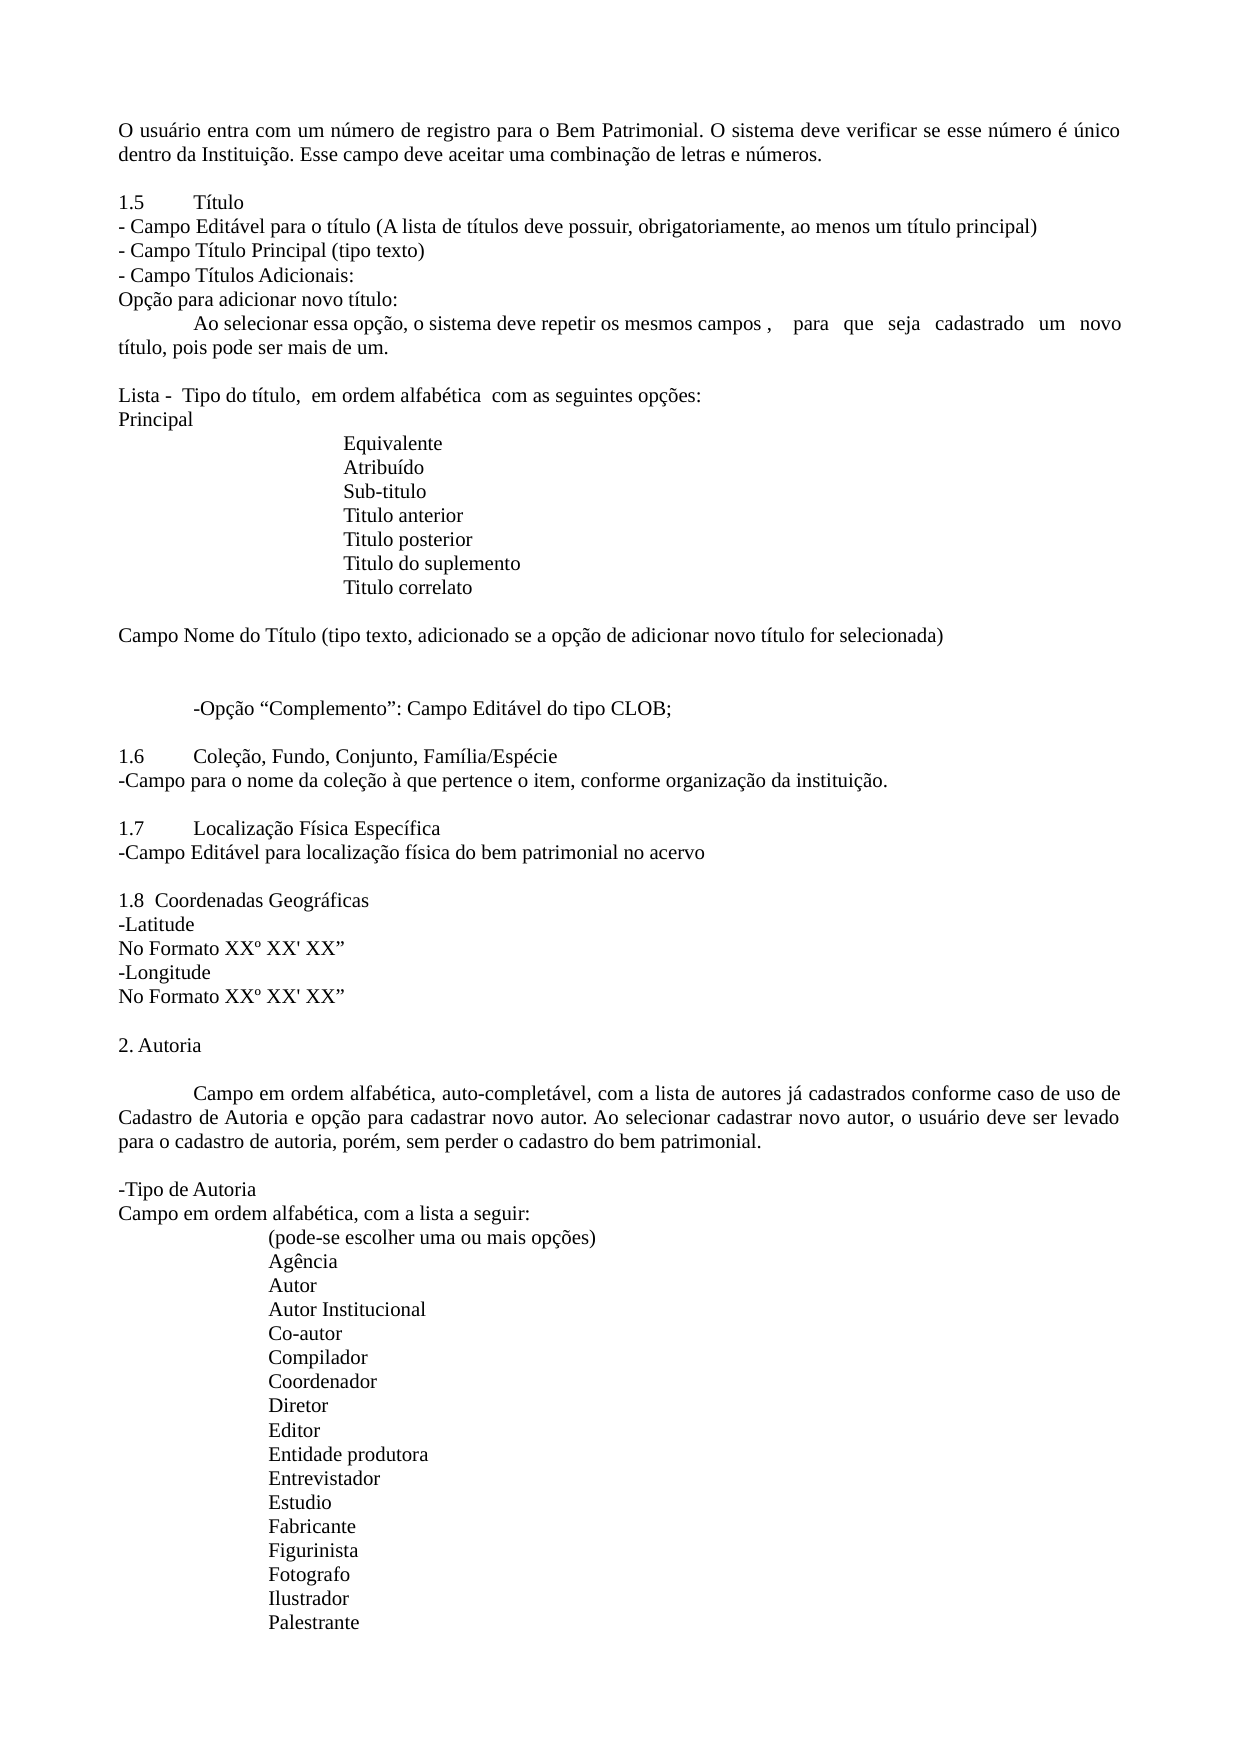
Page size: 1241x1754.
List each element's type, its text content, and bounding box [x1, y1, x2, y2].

text 1.8 Coordenadas Geográficas [118, 888, 1122, 912]
text Campo em ordem alfabética, auto-completável, com a lista de autores já cadastrados conforme caso de uso de Cadastro de Autoria e opção para cadastrar novo autor. Ao selecionar cadastrar novo autor, o usuário deve ser levado para o cadastro de autoria, porém, sem perder o cadastro do bem patrimonial. [118, 1081, 1122, 1153]
text (pode-se escolher uma ou mais opções) [118, 1225, 1122, 1249]
text Figurinista [118, 1538, 1122, 1562]
text Ilustrador [118, 1586, 1122, 1610]
text Ao selecionar essa opção, o sistema deve repetir os mesmos campos , para que seja cadastrado um novo título, pois pode ser mais de um. [118, 311, 1122, 359]
text Titulo posterior [118, 527, 1122, 551]
text - Campo Editável para o título (A lista de títulos deve possuir, obrigatoriamente, ao menos um título principal) [118, 214, 1122, 238]
text 1.5 Título [118, 190, 1122, 214]
text Autor [118, 1273, 1122, 1297]
text Entrevistador [118, 1466, 1122, 1490]
text Opção para adicionar novo título: [118, 287, 1122, 311]
text Titulo correlato [118, 575, 1122, 599]
text - Campo Títulos Adicionais: [118, 262, 1122, 287]
text -Tipo de Autoria [118, 1177, 1122, 1201]
text Editor [118, 1417, 1122, 1442]
text -Longitude [118, 960, 1122, 984]
text 1.6 Coleção, Fundo, Conjunto, Família/Espécie [118, 744, 1122, 768]
text -Opção “Complemento”: Campo Editável do tipo CLOB; [118, 696, 1122, 720]
text Diretor [118, 1393, 1122, 1417]
text Titulo do suplemento [118, 551, 1122, 575]
text -Campo para o nome da coleção à que pertence o item, conforme organização da instituição. [118, 768, 1122, 792]
text No Formato XXº XX' XX” [118, 936, 1122, 960]
text Autor Institucional [118, 1297, 1122, 1321]
text Principal [118, 407, 1122, 431]
text Campo em ordem alfabética, com a lista a seguir: [118, 1201, 1122, 1225]
text 1.7 Localização Física Específica [118, 816, 1122, 840]
text Fotografo [118, 1562, 1122, 1586]
text - Campo Título Principal (tipo texto) [118, 238, 1122, 262]
text Titulo anterior [118, 503, 1122, 527]
text Atribuído [118, 455, 1122, 479]
text Campo Nome do Título (tipo texto, adicionado se a opção de adicionar novo título for selecionada) [118, 623, 1122, 647]
text Compilador [118, 1345, 1122, 1369]
text Lista - Tipo do título, em ordem alfabética com as seguintes opções: [118, 383, 1122, 407]
text Estudio [118, 1490, 1122, 1514]
text Fabricante [118, 1514, 1122, 1538]
text Palestrante [118, 1610, 1122, 1634]
text Entidade produtora [118, 1442, 1122, 1466]
text 2. Autoria [118, 1032, 1122, 1057]
text Coordenador [118, 1369, 1122, 1393]
text O usuário entra com um número de registro para o Bem Patrimonial. O sistema deve verificar se esse número é único dentro da Instituição. Esse campo deve aceitar uma combinação de letras e números. [118, 118, 1122, 166]
text Sub-titulo [118, 479, 1122, 503]
text -Latitude [118, 912, 1122, 936]
text Equivalente [118, 431, 1122, 455]
text No Formato XXº XX' XX” [118, 984, 1122, 1008]
text Co-autor [118, 1321, 1122, 1345]
text Agência [118, 1249, 1122, 1273]
text -Campo Editável para localização física do bem patrimonial no acervo [118, 840, 1122, 864]
